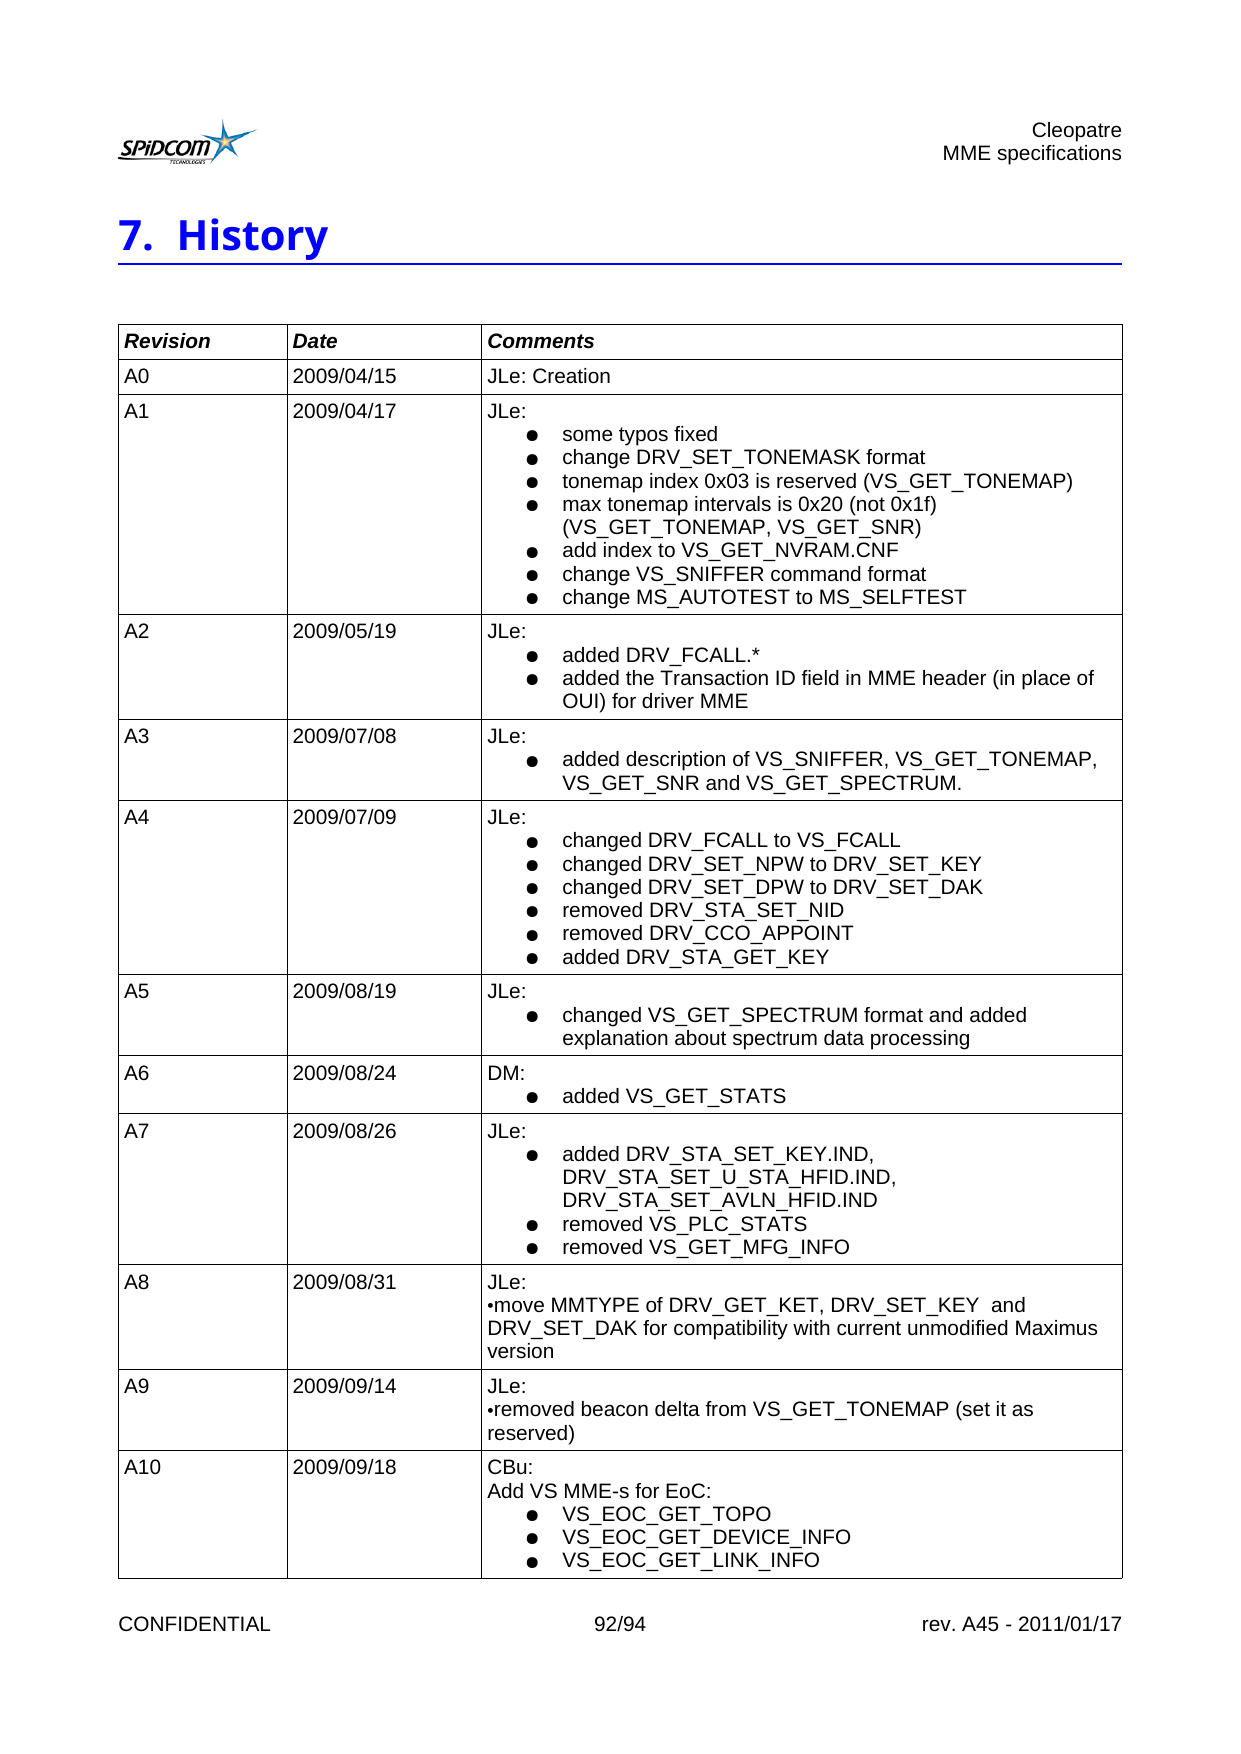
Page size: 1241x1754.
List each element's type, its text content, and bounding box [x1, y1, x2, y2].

table_cell 2009/04/17 [288, 395, 481, 614]
subtitle History [118, 206, 1122, 263]
table_cell JLe: changed VS_GET_SPECTRUM format and added explanation about spectrum data processing [482, 975, 1122, 1055]
table_cell 2009/08/24 [288, 1056, 481, 1113]
table_cell 2009/09/14 [288, 1370, 481, 1450]
table_cell 2009/07/08 [288, 720, 481, 800]
table_cell 2009/08/26 [288, 1114, 481, 1264]
table_cell JLe: added DRV_STA_SET_KEY.IND, DRV_STA_SET_U_STA_HFID.IND, DRV_STA_SET_AVLN_HFID.IND removed VS_PLC_STATS removed VS_GET_MFG_INFO [482, 1114, 1122, 1264]
table_cell A1 [119, 395, 287, 614]
table_cell JLe: changed DRV_FCALL to VS_FCALL changed DRV_SET_NPW to DRV_SET_KEY changed DRV_SET_DPW to DRV_SET_DAK removed DRV_STA_SET_NID removed DRV_CCO_APPOINT added DRV_STA_GET_KEY [482, 801, 1122, 974]
table_cell A10 [119, 1451, 287, 1578]
table_cell JLe: removed beacon delta from VS_GET_TONEMAP (set it as reserved) [482, 1370, 1122, 1450]
table_cell JLe: added description of VS_SNIFFER, VS_GET_TONEMAP, VS_GET_SNR and VS_GET_SPECTRUM. [482, 720, 1122, 800]
table_cell A0 [119, 360, 287, 394]
picture [117, 118, 258, 165]
table_cell A7 [119, 1114, 287, 1264]
table_cell CBu: Add VS MME-s for EoC: VS_EOC_GET_TOPO VS_EOC_GET_DEVICE_INFO VS_EOC_GET_LINK_INFO [482, 1451, 1122, 1578]
table_cell 2009/08/31 [288, 1265, 481, 1369]
table_header Comments [482, 325, 1122, 359]
table_cell 2009/04/15 [288, 360, 481, 394]
table_cell A9 [119, 1370, 287, 1450]
table_cell JLe: move MMTYPE of DRV_GET_KET, DRV_SET_KEY and DRV_SET_DAK for compatibility with current unmodified Maximus version [482, 1265, 1122, 1369]
table_cell JLe: some typos fixed change DRV_SET_TONEMASK format tonemap index 0x03 is reserved (VS_GET_TONEMAP) max tonemap intervals is 0x20 (not 0x1f) (VS_GET_TONEMAP, VS_GET_SNR) add index to VS_GET_NVRAM.CNF change VS_SNIFFER command format change MS_AUTOTEST to MS_SELFTEST [482, 395, 1122, 614]
table_cell A6 [119, 1056, 287, 1113]
table_cell A2 [119, 615, 287, 719]
table_cell 2009/09/18 [288, 1451, 481, 1578]
table_cell A3 [119, 720, 287, 800]
table_cell A4 [119, 801, 287, 974]
table_header Revision [119, 325, 287, 359]
table_cell 2009/05/19 [288, 615, 481, 719]
table_cell A5 [119, 975, 287, 1055]
table_cell A8 [119, 1265, 287, 1369]
table_cell JLe: Creation [482, 360, 1122, 394]
table_header Date [288, 325, 481, 359]
table_cell JLe: added DRV_FCALL.* added the Transaction ID field in MME header (in place of OUI) for driver MME [482, 615, 1122, 719]
table_cell 2009/08/19 [288, 975, 481, 1055]
table_cell DM: added VS_GET_STATS [482, 1056, 1122, 1113]
table_cell 2009/07/09 [288, 801, 481, 974]
